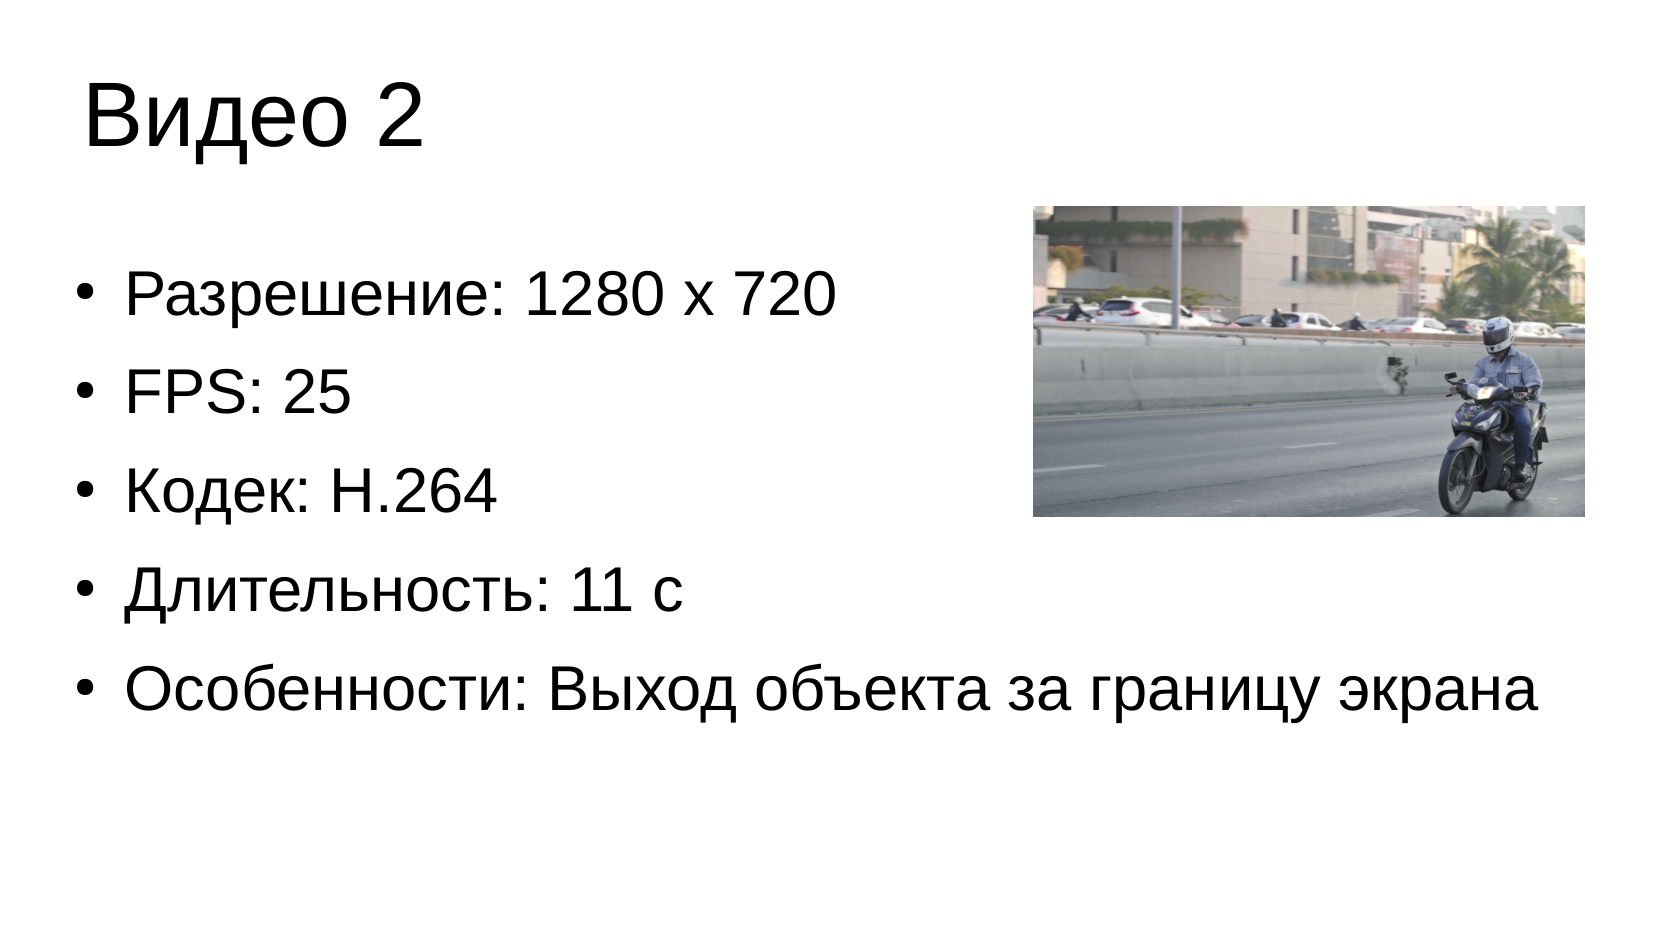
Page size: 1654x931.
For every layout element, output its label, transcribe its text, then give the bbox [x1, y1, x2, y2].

picture [1033, 206, 1585, 517]
title Видео 2 [82, 37, 1571, 193]
list Разрешение: 1280 x 720 FPS: 25 Кодек: H.264 Длительность: 11 с Особенности: Выход объекта за границу экрана [57, 257, 1546, 798]
